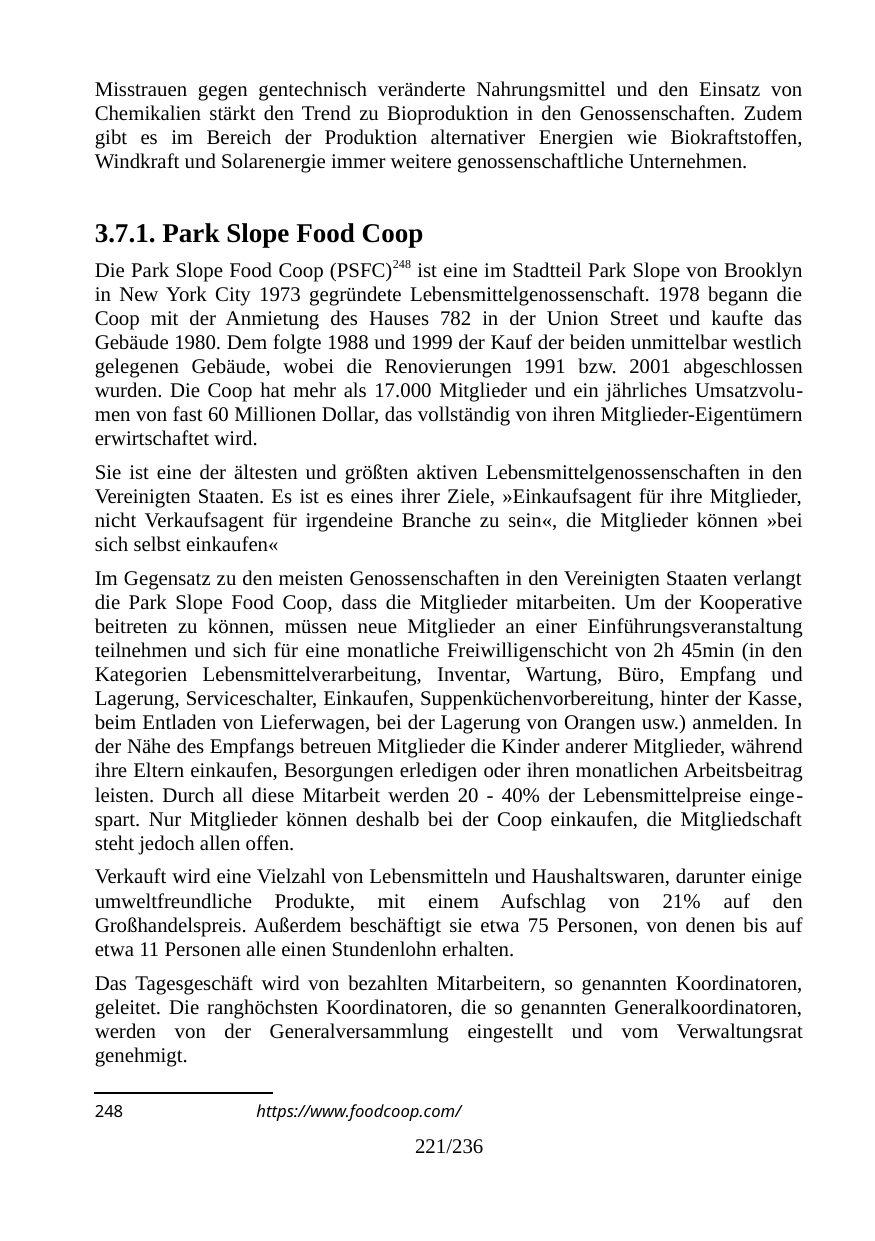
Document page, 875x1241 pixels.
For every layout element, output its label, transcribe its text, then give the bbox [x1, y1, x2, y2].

text Das Tagesgeschäft wird von bezahlten Mitarbeitern, so genannten Koordinatoren, geleitet. Die ranghöchsten Koordinatoren, die so genannten Generalkoordinatoren, werden von der Generalversammlung eingestellt und vom Verwaltungsrat genehmigt. [94, 971, 803, 1067]
text Sie ist eine der ältesten und größten aktiven Lebensmittelgenossenschaften in den Vereinigten Staaten. Es ist es eines ihrer Ziele, »Einkaufsagent für ihre Mitglieder, nicht Verkaufsagent für irgendeine Branche zu sein«, die Mitglieder können »bei sich selbst einkaufen« [94, 460, 803, 556]
text Misstrauen gegen gentechnisch veränderte Nahrungsmittel und den Einsatz von Chemikalien stärkt den Trend zu Bioproduktion in den Genossenschaften. Zudem gibt es im Bereich der Produktion alternativer Energien wie Biokraftstoffen, Windkraft und Solarenergie immer weitere genossenschaftliche Unternehmen. [94, 77, 803, 173]
text Im Gegensatz zu den meisten Genossenschaften in den Vereinigten Staaten verlangt die Park Slope Food Coop, dass die Mitglieder mitarbeiten. Um der Kooperative beitreten zu können, müssen neue Mitglieder an einer Einführungsveranstaltung teilnehmen und sich für eine monatliche Freiwilligenschicht von 2h 45min (in den Kategorien Lebensmittelverarbeitung, Inventar, Wartung, Büro, Empfang und Lagerung, Serviceschalter, Einkaufen, Suppenküchenvorbereitung, hinter der Kasse, beim Entladen von Lieferwagen, bei der Lagerung von Orangen usw.) anmelden. In der Nähe des Empfangs betreuen Mitglieder die Kinder anderer Mitglieder, während ihre Eltern einkaufen, Besorgungen erledigen oder ihren monatlichen Arbeitsbeitrag leisten. Durch all diese Mitarbeit werden 20 - 40% der Lebensmittelpreise einge­spart. Nur Mitglieder können deshalb bei der Coop einkaufen, die Mitgliedschaft steht jedoch allen offen. [94, 566, 803, 855]
text Verkauft wird eine Vielzahl von Lebensmitteln und Haushaltswaren, darunter einige umweltfreundliche Produkte, mit einem Aufschlag von 21% auf den Großhandelspreis. Außerdem beschäftigt sie etwa 75 Personen, von denen bis auf etwa 11 Personen alle einen Stundenlohn erhalten. [94, 864, 803, 961]
text 3.7.1. Park Slope Food Coop [94, 217, 803, 248]
text Die Park Slope Food Coop (PSFC) ist eine im Stadtteil Park Slope von Brooklyn in New York City 1973 gegründete Lebensmittelgenossenschaft. 1978 begann die Coop mit der Anmietung des Hauses 782 in der Union Street und kaufte das Gebäude 1980. Dem folgte 1988 und 1999 der Kauf der beiden unmittelbar westlich gelegenen Gebäude, wobei die Renovierungen 1991 bzw. 2001 abgeschlossen wurden. Die Coop hat mehr als 17.000 Mitglieder und ein jährliches Umsatzvolu­men von fast 60 Millionen Dollar, das vollständig von ihren Mitglieder-Eigentümern erwirtschaftet wird. [94, 258, 803, 450]
text https://www.foodcoop.com/ [94, 1099, 803, 1122]
